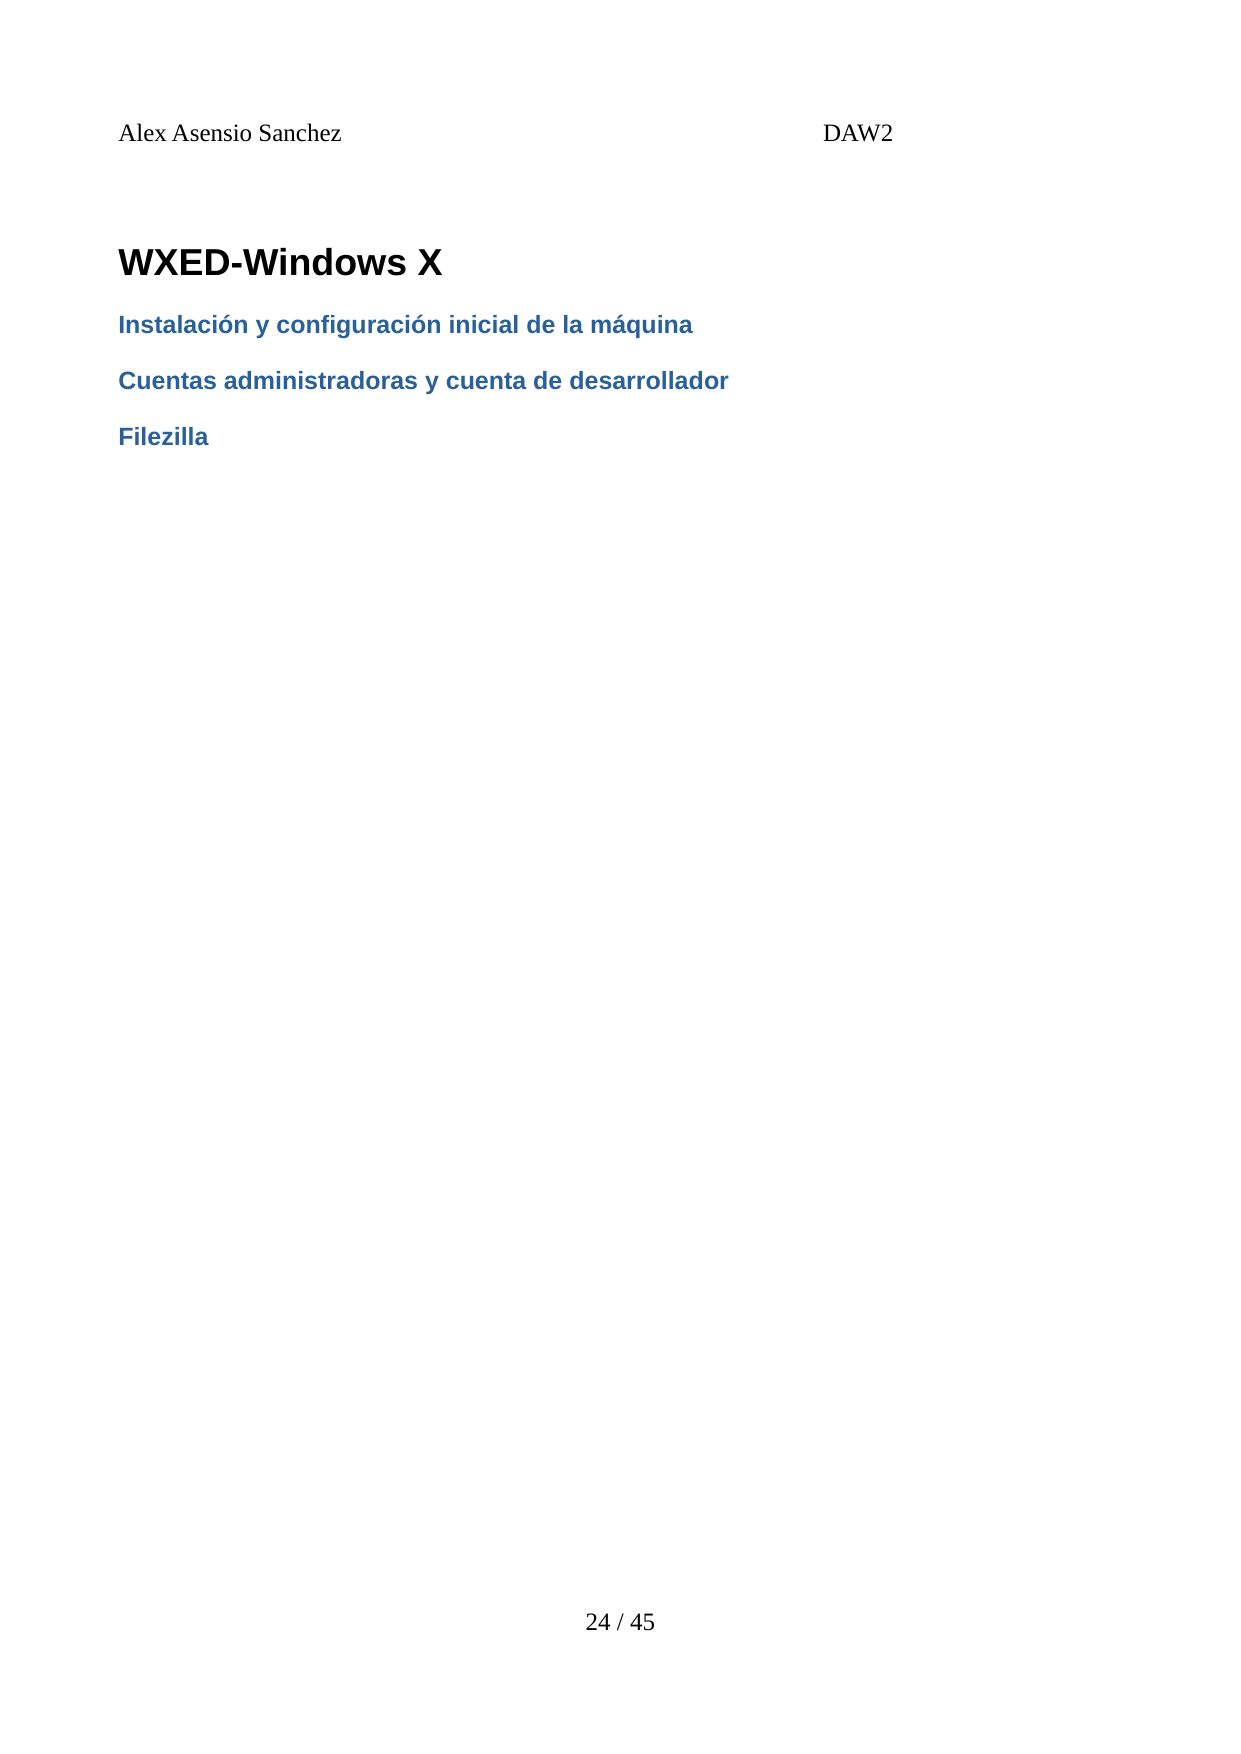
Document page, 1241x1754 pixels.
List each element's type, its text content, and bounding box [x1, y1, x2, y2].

subtitle Filezilla [118, 422, 1122, 451]
subtitle WXED-Windows X [118, 240, 1122, 283]
subtitle Cuentas administradoras y cuenta de desarrollador [118, 366, 1122, 395]
subtitle Instalación y configuración inicial de la máquina [118, 310, 1122, 339]
